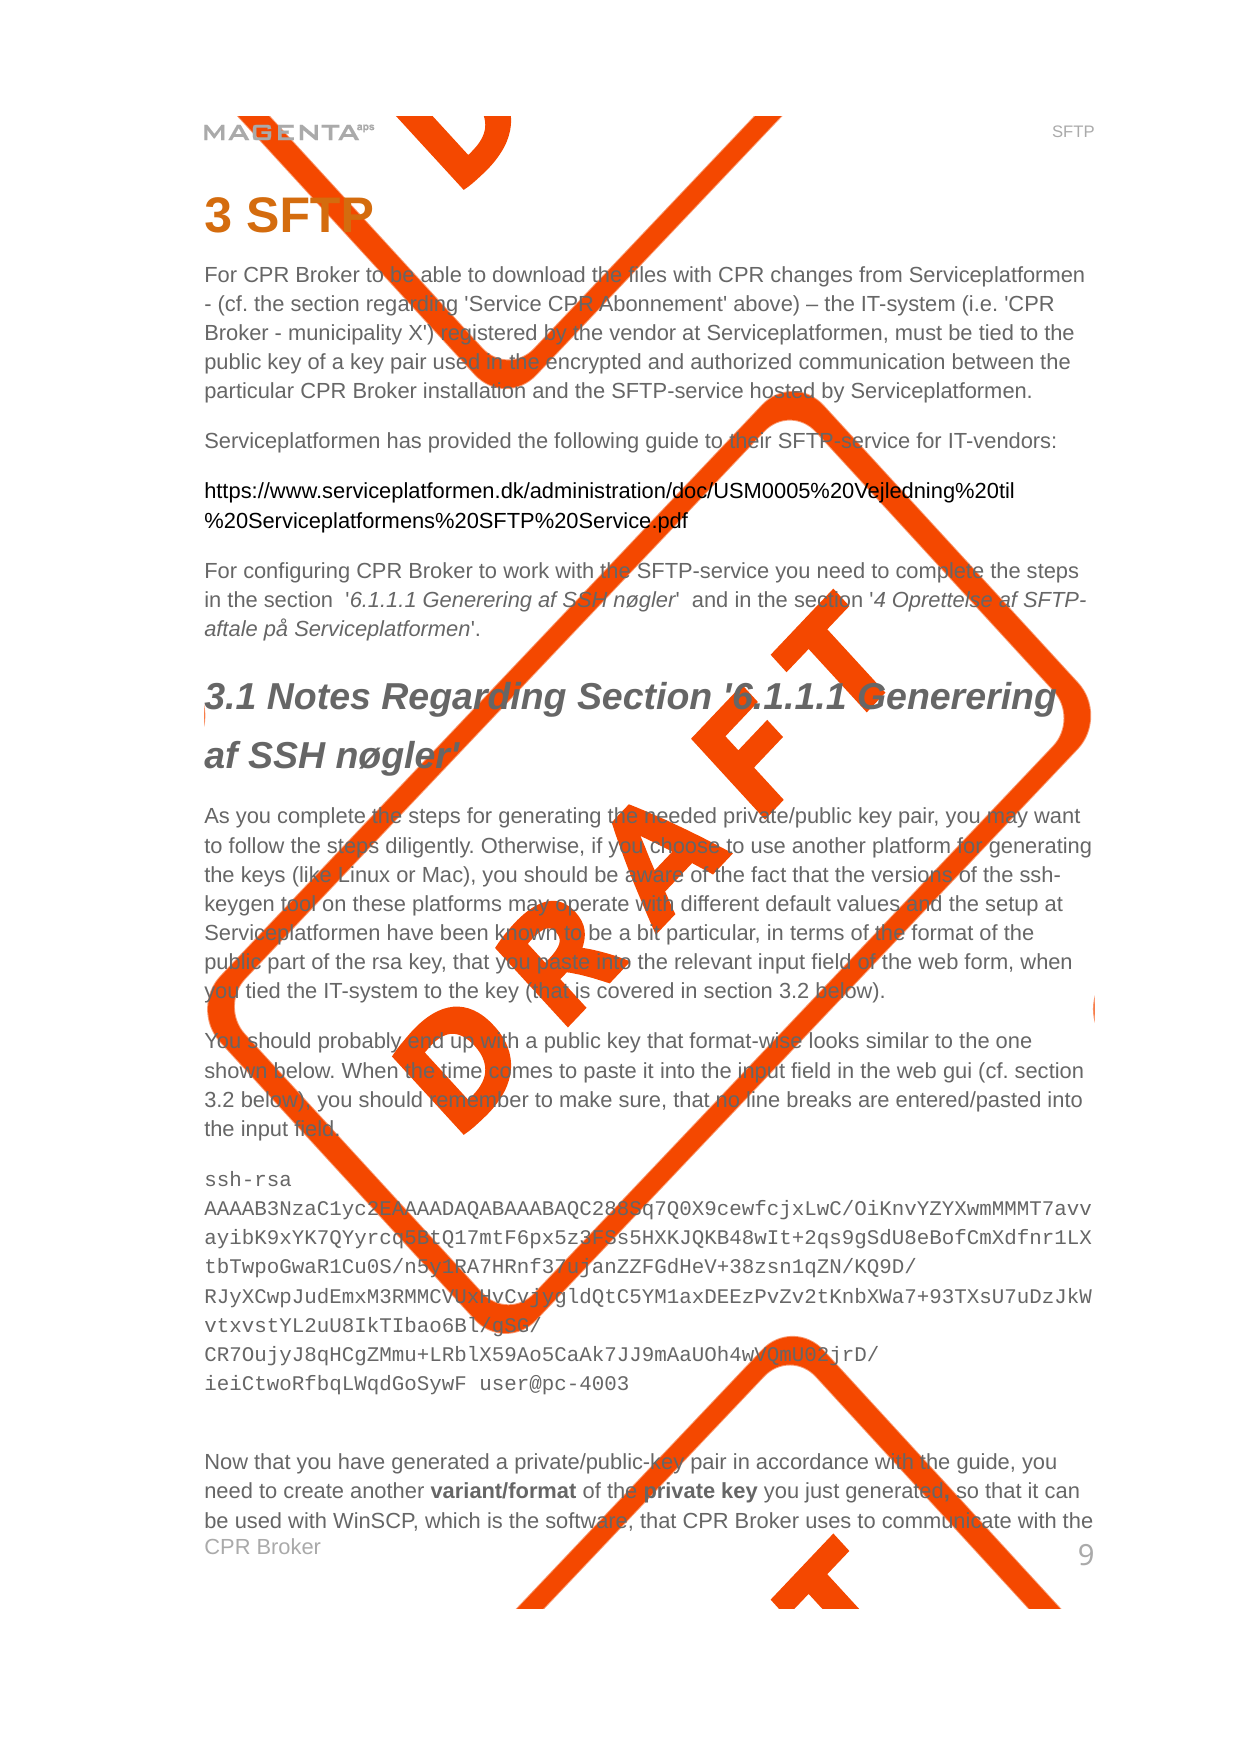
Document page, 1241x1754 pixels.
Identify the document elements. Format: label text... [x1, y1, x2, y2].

text For CPR Broker to be able to download the files with CPR changes from Serviceplatformen - (cf. the section regarding 'Service CPR Abonnement' above) – the IT-system (i.e. 'CPR Broker - municipality X') registered by the vendor at Serviceplatformen, must be tied to the public key of a key pair used in the encrypted and authorized communication between the particular CPR Broker installation and the SFTP-service hosted by Serviceplatformen. [204, 259, 1094, 405]
subtitle Notes Regarding Section '6.1.1.1 Generering af SSH nøgler' [204, 663, 1094, 780]
subtitle SFTP [204, 186, 1094, 244]
text For configuring CPR Broker to work with the SFTP-service you need to complete the steps in the section '6.1.1.1 Generering af SSH nøgler' and in the section '4 Oprettelse af SFTP-aftale på Serviceplatformen'. [204, 555, 1094, 642]
text ssh-rsa AAAAB3NzaC1yc2EAAAADAQABAAABAQC288Sq7Q0X9cewfcjxLwC/OiKnvYZYXwmMMMT7avvayibK9xYK7QYyrcq5BtQ17mtF6px5z3FSs5HXKJQKB48wIt+2qs9gSdU8eBofCmXdfnr1LXtbTwpoGwaR1Cu0S/n5y1RA7HRnf37ujanZZFGdHeV+38zsn1qZN/KQ9D/RJyXCwpJudEmxM3RMMCVUxHvCvjygldQtC5YM1axDEEzPvZv2tKnbXWa7+93TXsU7uDzJkWvtxvstYL2uU8IkTIbao6Bl/gSG/CR7OujyJ8qHCgZMmu+LRblX59Ao5CaAk7JJ9mAaUOh4wVQmU02jrD/ieiCtwoRfbqLWqdGoSywF user@pc-4003 [204, 1163, 1094, 1396]
text You should probably end up with a public key that format-wise looks similar to the one shown below. When the time comes to paste it into the input field in the web gui (cf. section 3.2 below), you should remember to make sure, that no line breaks are entered/pasted into the input field. [204, 1026, 1094, 1142]
text As you complete the steps for generating the needed private/public key pair, you may want to follow the steps diligently. Otherwise, if you choose to use another platform for generating the keys (like Linux or Mac), you should be aware of the fact that the versions of the ssh-keygen tool on these platforms may operate with different default values and the setup at Serviceplatformen have been known to be a bit particular, in terms of the format of the public part of the rsa key, that you paste into the relevant input field of the web form, when you tied the IT-system to the key (that is covered in section 3.2 below). [204, 801, 1094, 1005]
text https://www.serviceplatformen.dk/administration/doc/USM0005%20Vejledning%20til%20Serviceplatformens%20SFTP%20Service.pdf [204, 476, 1094, 534]
text Now that you have generated a private/public-key pair in accordance with the guide, you need to create another variant/format of the private key you just generated, so that it can be used with WinSCP, which is the software, that CPR Broker uses to communicate with the [204, 1446, 1094, 1534]
text Serviceplatformen has provided the following guide to their SFTP-service for IT-vendors: [204, 426, 1094, 455]
